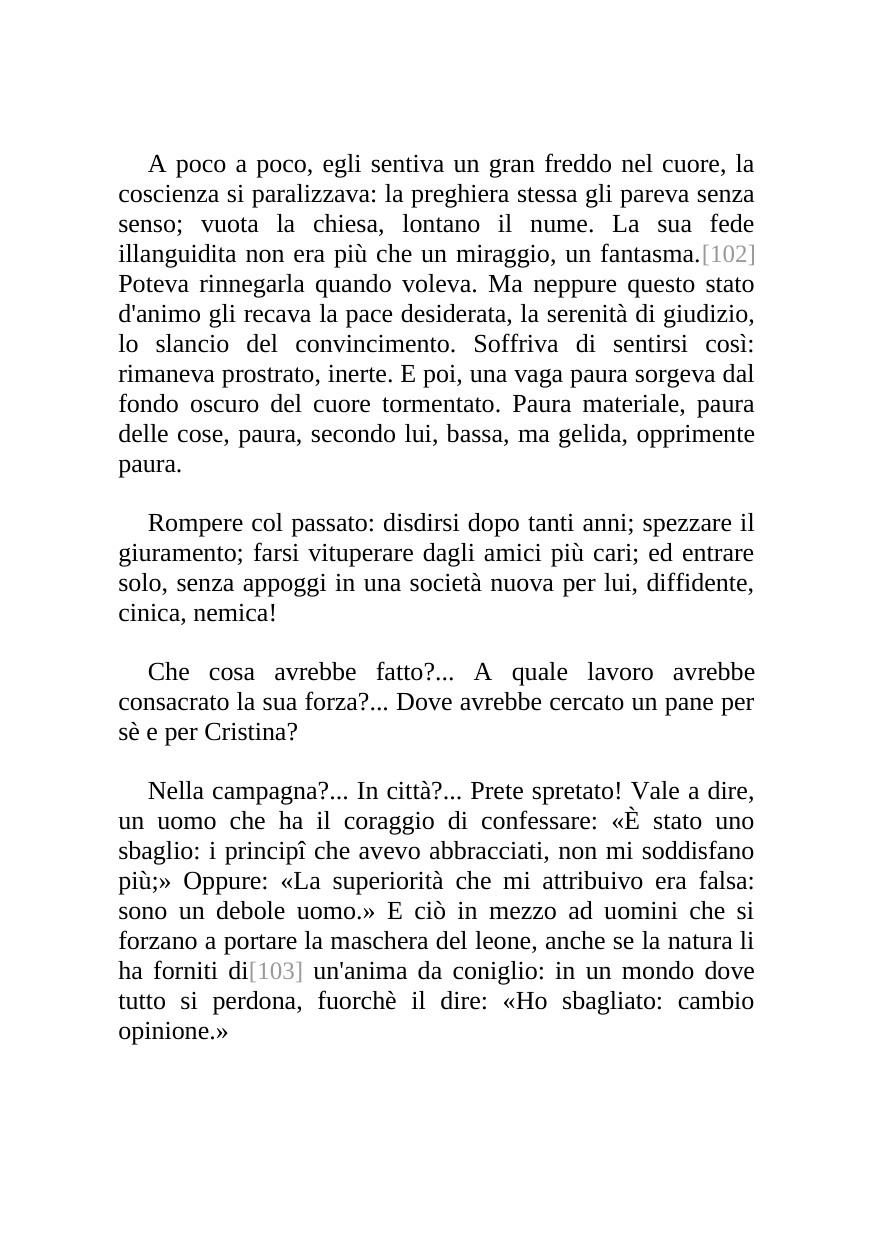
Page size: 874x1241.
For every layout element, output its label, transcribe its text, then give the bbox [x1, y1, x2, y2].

text A poco a poco, egli sentiva un gran freddo nel cuore, la coscienza si paralizzava: la preghiera stessa gli pareva senza senso; vuota la chiesa, lontano il nume. La sua fede illanguidita non era più che un miraggio, un fantasma.[102] Poteva rinnegarla quando voleva. Ma neppure questo stato d'animo gli recava la pace desiderata, la serenità di giudizio, lo slancio del convincimento. Soffriva di sentirsi così: rimaneva prostrato, inerte. E poi, una vaga paura sorgeva dal fondo oscuro del cuore tormentato. Paura materiale, paura delle cose, paura, secondo lui, bassa, ma gelida, opprimente paura. [118, 148, 756, 478]
text Che cosa avrebbe fatto?... A quale lavoro avrebbe consacrato la sua forza?... Dove avrebbe cercato un pane per sè e per Cristina? [118, 656, 756, 746]
text Nella campagna?... In città?... Prete spretato! Vale a dire, un uomo che ha il coraggio di confessare: «È stato uno sbaglio: i principî che avevo abbracciati, non mi soddisfano più;» Oppure: «La superiorità che mi attribuivo era falsa: sono un debole uomo.» E ciò in mezzo ad uomini che si forzano a portare la maschera del leone, anche se la natura li ha forniti di[103] un'anima da coniglio: in un mondo dove tutto si perdona, fuorchè il dire: «Ho sbagliato: cambio opinione.» [118, 775, 756, 1045]
text Rompere col passato: disdirsi dopo tanti anni; spezzare il giuramento; farsi vituperare dagli amici più cari; ed entrare solo, senza appoggi in una società nuova per lui, diffidente, cinica, nemica! [118, 507, 756, 627]
